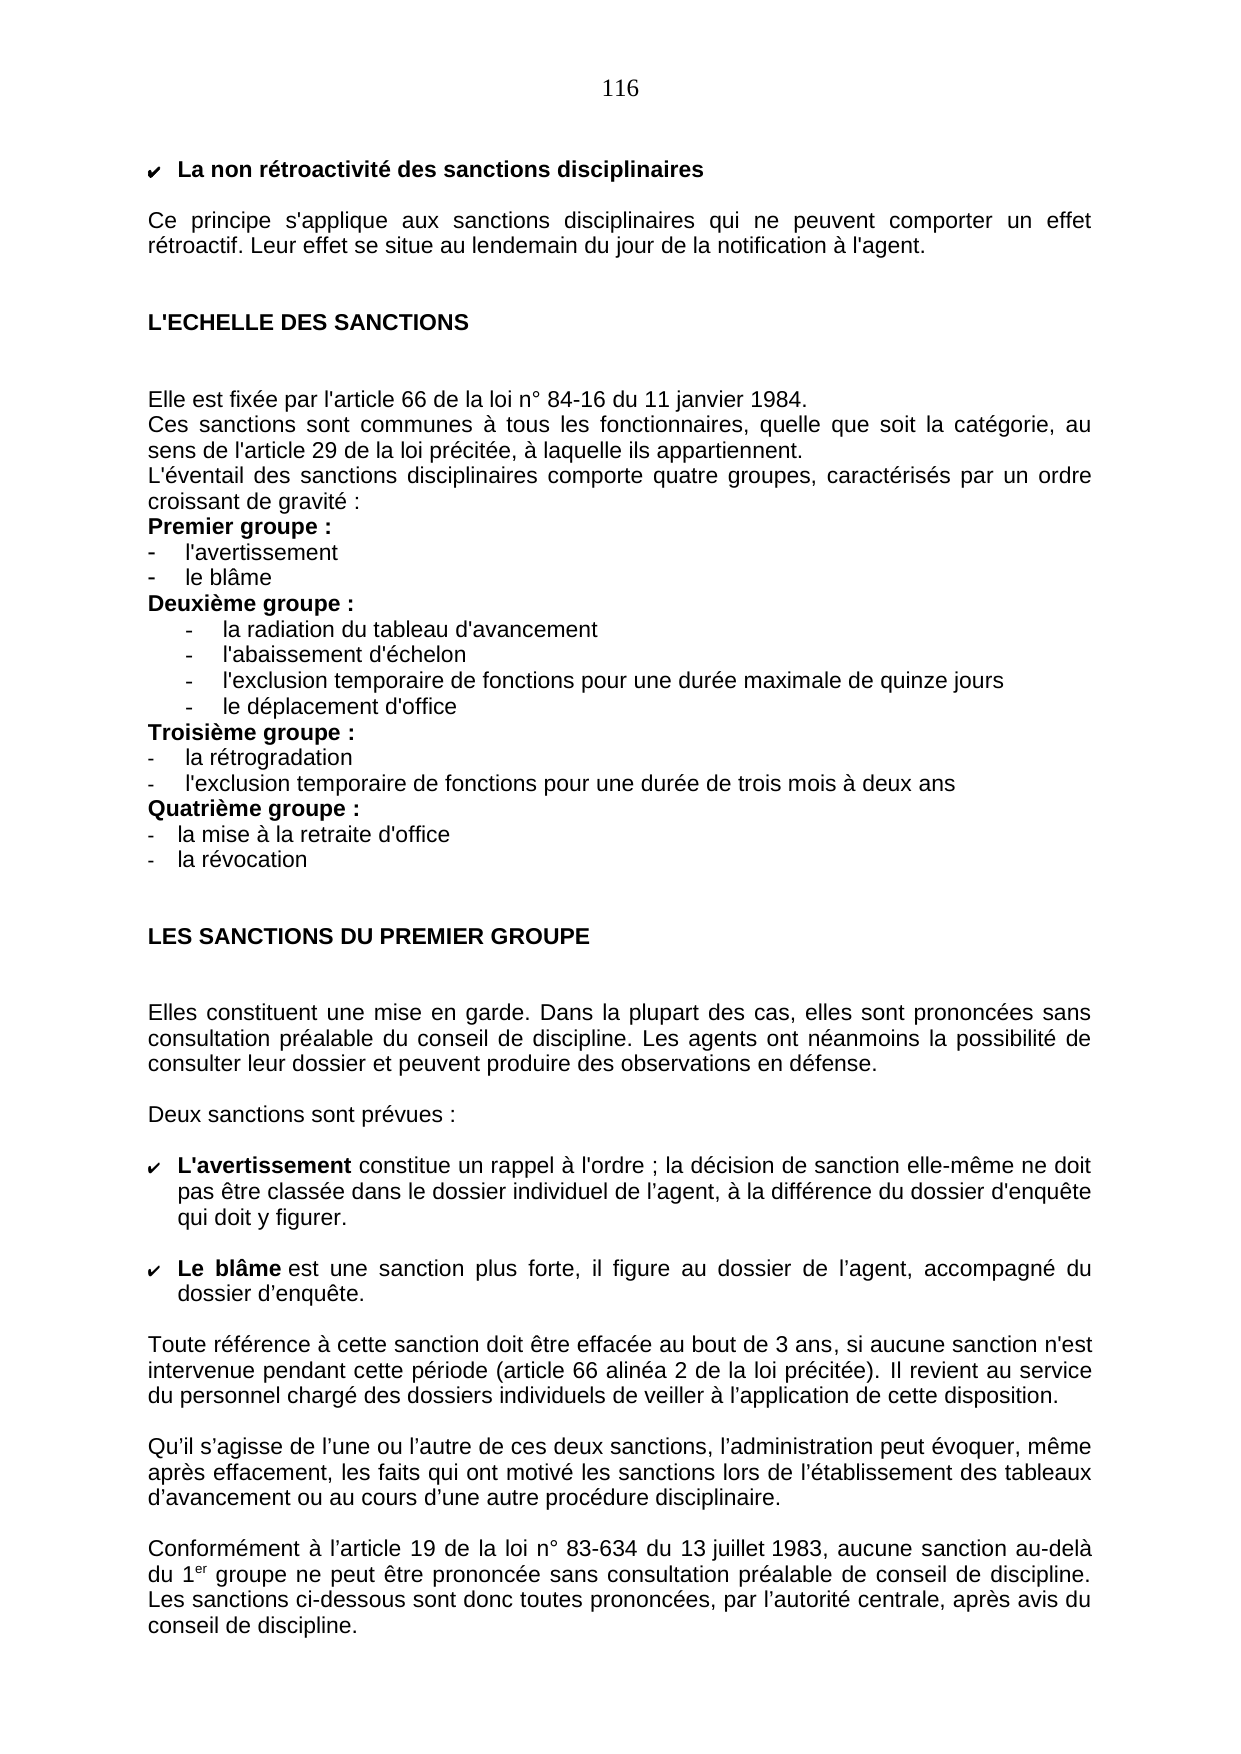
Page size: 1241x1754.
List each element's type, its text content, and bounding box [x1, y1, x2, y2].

list l'exclusion temporaire de fonctions pour une durée de trois mois à deux ans [148, 770, 1092, 796]
text Ce principe s'applique aux sanctions disciplinaires qui ne peuvent comporter un effet rétroactif. Leur effet se situe au lendemain du jour de la notification à l'agent. [148, 208, 1092, 259]
text Ces sanctions sont communes à tous les fonctionnaires, quelle que soit la catégorie, au sens de l'article 29 de la loi précitée, à laquelle ils appartiennent. [148, 412, 1092, 463]
text LES SANCTIONS DU PREMIER GROUPE [148, 923, 1092, 949]
list L'avertissement constitue un rappel à l'ordre ; la décision de sanction elle-même ne doit pas être classée dans le dossier individuel de l’agent, à la différence du dossier d'enquête qui doit y figurer. [148, 1153, 1092, 1230]
list la mise à la retraite d'office [148, 821, 1092, 847]
list la rétrogradation [148, 745, 1092, 770]
text Toute référence à cette sanction doit être effacée au bout de 3 ans, si aucune sanction n'est intervenue pendant cette période (article 66 alinéa 2 de la loi précitée). Il revient au service du personnel chargé des dossiers individuels de veiller à l’application de cette disposition. [148, 1332, 1092, 1408]
list le blâme [148, 565, 1092, 591]
text Elles constituent une mise en garde. Dans la plupart des cas, elles sont prononcées sans consultation préalable du conseil de discipline. Les agents ont néanmoins la possibilité de consulter leur dossier et peuvent produire des observations en défense. [148, 1000, 1092, 1077]
text Deuxième groupe : [148, 591, 1092, 616]
text Conformément à l’article 19 de la loi n° 83-634 du 13 juillet 1983, aucune sanction au-delà du 1er groupe ne peut être prononcée sans consultation préalable de conseil de discipline. Les sanctions ci-dessous sont donc toutes prononcées, par l’autorité centrale, après avis du conseil de discipline. [148, 1536, 1092, 1638]
text Quatrième groupe : [148, 796, 1092, 821]
text Qu’il s’agisse de l’une ou l’autre de ces deux sanctions, l’administration peut évoquer, même après effacement, les faits qui ont motivé les sanctions lors de l’établissement des tableaux d’avancement ou au cours d’une autre procédure disciplinaire. [148, 1434, 1092, 1510]
text L'ECHELLE DES SANCTIONS [148, 310, 1092, 335]
list l'abaissement d'échelon [185, 642, 1092, 668]
list La non rétroactivité des sanctions disciplinaires [148, 157, 1092, 182]
text L'éventail des sanctions disciplinaires comporte quatre groupes, caractérisés par un ordre croissant de gravité : [148, 463, 1092, 514]
text Troisième groupe : [148, 719, 1092, 745]
list la radiation du tableau d'avancement [185, 616, 1092, 642]
list l'exclusion temporaire de fonctions pour une durée maximale de quinze jours [185, 668, 1092, 693]
text Elle est fixée par l'article 66 de la loi n° 84-16 du 11 janvier 1984. [148, 386, 1092, 412]
list le déplacement d'office [185, 693, 1092, 719]
list l'avertissement [148, 539, 1092, 565]
text Deux sanctions sont prévues : [148, 1102, 1092, 1128]
list Le blâme est une sanction plus forte, il figure au dossier de l’agent, accompagné du dossier d’enquête. [148, 1255, 1092, 1306]
list la révocation [148, 847, 1092, 872]
text Premier groupe : [148, 514, 1092, 539]
